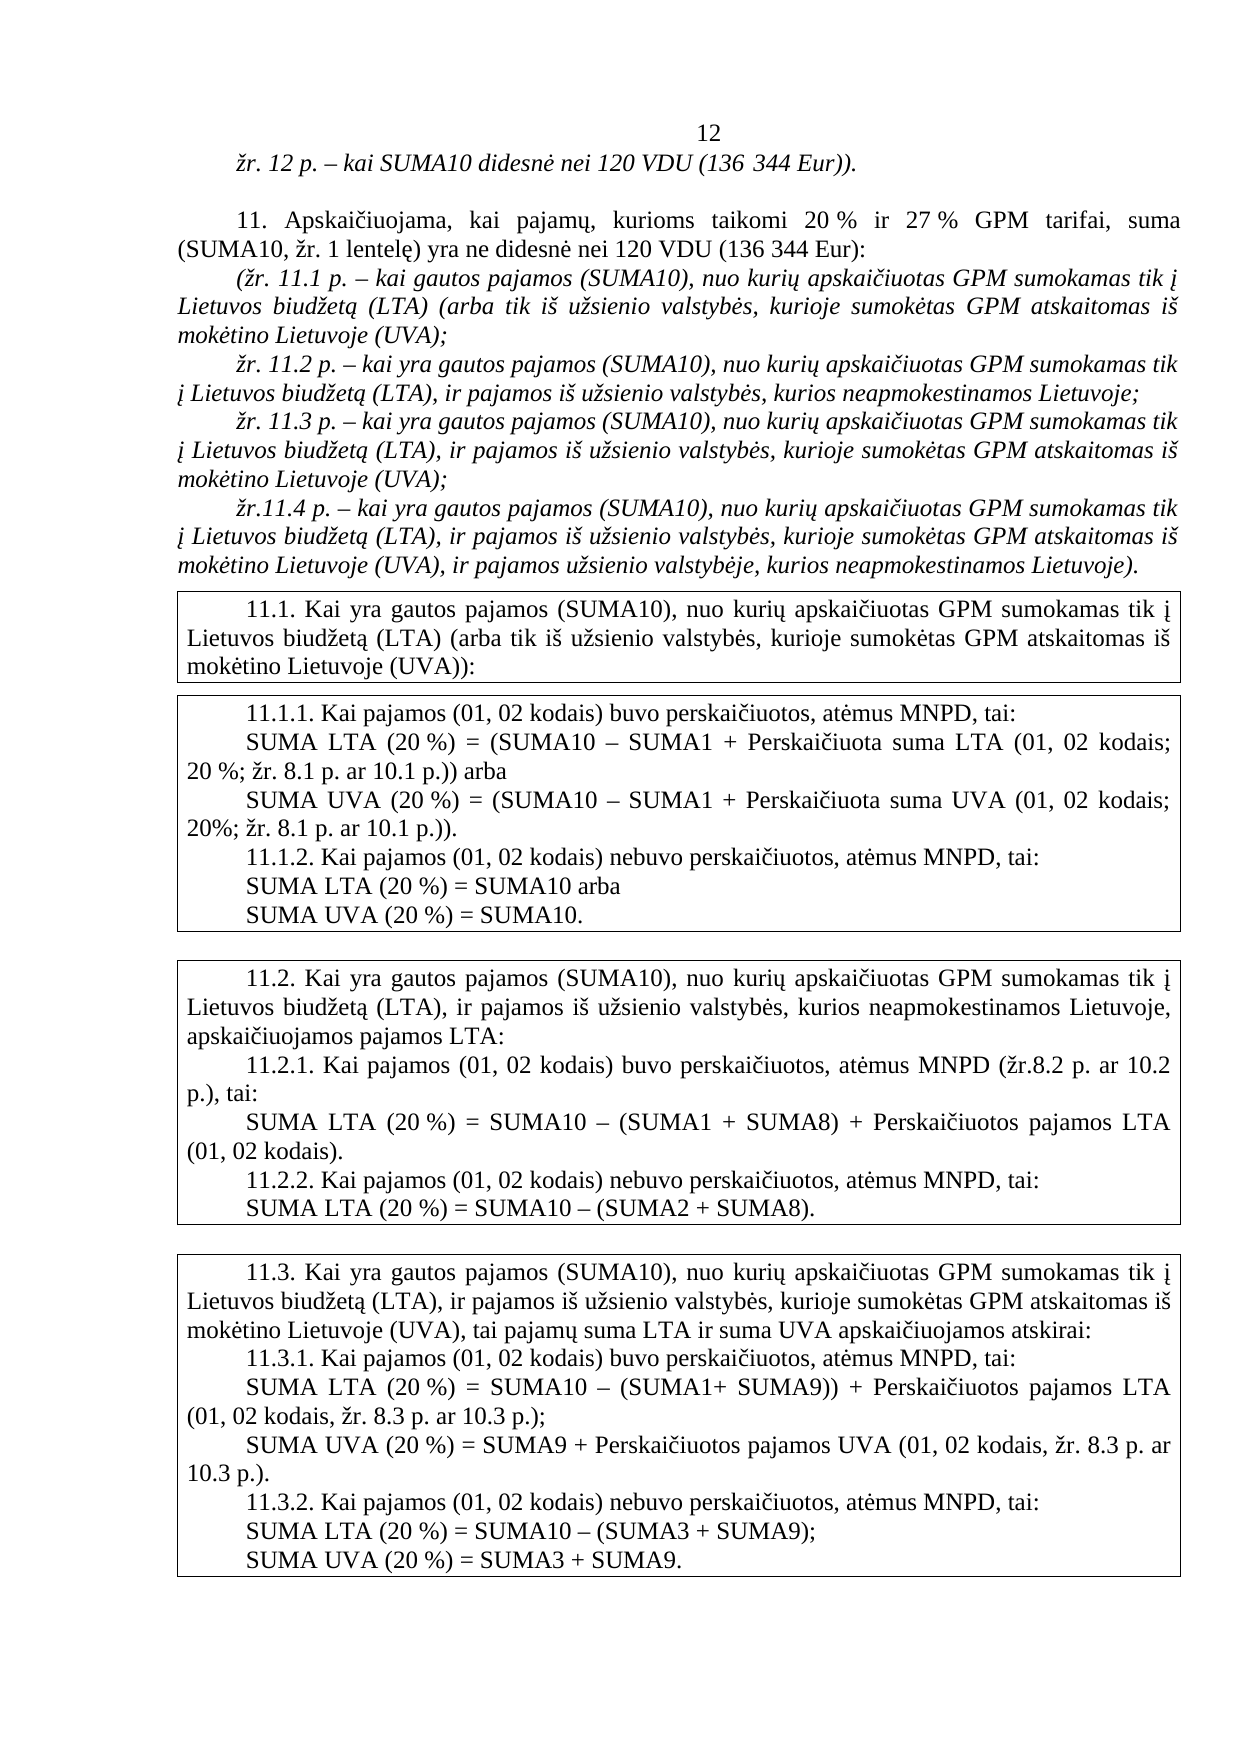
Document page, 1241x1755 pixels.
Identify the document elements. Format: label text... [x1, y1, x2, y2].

text SUMA UVA (20 %) = (SUMA10 – SUMA1 + Perskaičiuota suma UVA (01, 02 kodais; 20%; žr. 8.1 p. ar 10.1 p.)). [178, 782, 1180, 839]
text SUMA LTA (20 %) = SUMA10 – (SUMA1 + SUMA8) + Perskaičiuotos pajamos LTA (01, 02 kodais). [178, 1104, 1180, 1162]
text (žr. 11.1 p. – kai gautos pajamos (SUMA10), nuo kurių apskaičiuotas GPM sumokamas tik į Lietuvos biudžetą (LTA) (arba tik iš užsienio valstybės, kurioje sumokėtas GPM atskaitomas iš mokėtino Lietuvoje (UVA); [177, 263, 1181, 349]
text 11.3.2. Kai pajamos (01, 02 kodais) nebuvo perskaičiuotos, atėmus MNPD, tai: [178, 1484, 1180, 1513]
text žr. 12 p. – kai SUMA10 didesnė nei 120 VDU (136 344 Eur)). [177, 148, 1181, 176]
text 11.2. Kai yra gautos pajamos (SUMA10), nuo kurių apskaičiuotas GPM sumokamas tik į Lietuvos biudžetą (LTA), ir pajamos iš užsienio valstybės, kurios neapmokestinamos Lietuvoje, apskaičiuojamos pajamos LTA: [178, 961, 1180, 1047]
text 11.2.2. Kai pajamos (01, 02 kodais) nebuvo perskaičiuotos, atėmus MNPD, tai: [178, 1162, 1180, 1190]
text SUMA UVA (20 %) = SUMA10. [178, 897, 1180, 931]
text žr. 11.2 p. – kai yra gautos pajamos (SUMA10), nuo kurių apskaičiuotas GPM sumokamas tik į Lietuvos biudžetą (LTA), ir pajamos iš užsienio valstybės, kurios neapmokestinamos Lietuvoje; [177, 349, 1181, 406]
text SUMA UVA (20 %) = SUMA3 + SUMA9. [178, 1542, 1180, 1576]
text SUMA LTA (20 %) = SUMA10 arba [178, 868, 1180, 897]
text 11.1. Kai yra gautos pajamos (SUMA10), nuo kurių apskaičiuotas GPM sumokamas tik į Lietuvos biudžetą (LTA) (arba tik iš užsienio valstybės, kurioje sumokėtas GPM atskaitomas iš mokėtino Lietuvoje (UVA)): [178, 592, 1180, 682]
text SUMA LTA (20 %) = SUMA10 – (SUMA3 + SUMA9); [178, 1513, 1180, 1542]
text 11.2.1. Kai pajamos (01, 02 kodais) buvo perskaičiuotos, atėmus MNPD (žr.8.2 p. ar 10.2 p.), tai: [178, 1047, 1180, 1104]
text žr.11.4 p. – kai yra gautos pajamos (SUMA10), nuo kurių apskaičiuotas GPM sumokamas tik į Lietuvos biudžetą (LTA), ir pajamos iš užsienio valstybės, kurioje sumokėtas GPM atskaitomas iš mokėtino Lietuvoje (UVA), ir pajamos užsienio valstybėje, kurios neapmokestinamos Lietuvoje). [177, 493, 1181, 579]
text SUMA LTA (20 %) = (SUMA10 – SUMA1 + Perskaičiuota suma LTA (01, 02 kodais; 20 %; žr. 8.1 p. ar 10.1 p.)) arba [178, 724, 1180, 782]
text 11.3. Kai yra gautos pajamos (SUMA10), nuo kurių apskaičiuotas GPM sumokamas tik į Lietuvos biudžetą (LTA), ir pajamos iš užsienio valstybės, kurioje sumokėtas GPM atskaitomas iš mokėtino Lietuvoje (UVA), tai pajamų suma LTA ir suma UVA apskaičiuojamos atskirai: [178, 1255, 1180, 1340]
text 11. Apskaičiuojama, kai pajamų, kurioms taikomi 20 % ir 27 % GPM tarifai, suma (SUMA10, žr. 1 lentelę) yra ne didesnė nei 120 VDU (136 344 Eur): [177, 205, 1181, 263]
text SUMA LTA (20 %) = SUMA10 – (SUMA2 + SUMA8). [178, 1190, 1180, 1224]
text 11.1.2. Kai pajamos (01, 02 kodais) nebuvo perskaičiuotos, atėmus MNPD, tai: [178, 839, 1180, 868]
text SUMA LTA (20 %) = SUMA10 – (SUMA1+ SUMA9)) + Perskaičiuotos pajamos LTA (01, 02 kodais, žr. 8.3 p. ar 10.3 p.); [178, 1369, 1180, 1427]
text 11.3.1. Kai pajamos (01, 02 kodais) buvo perskaičiuotos, atėmus MNPD, tai: [178, 1340, 1180, 1369]
text SUMA UVA (20 %) = SUMA9 + Perskaičiuotos pajamos UVA (01, 02 kodais, žr. 8.3 p. ar 10.3 p.). [178, 1427, 1180, 1484]
text žr. 11.3 p. – kai yra gautos pajamos (SUMA10), nuo kurių apskaičiuotas GPM sumokamas tik į Lietuvos biudžetą (LTA), ir pajamos iš užsienio valstybės, kurioje sumokėtas GPM atskaitomas iš mokėtino Lietuvoje (UVA); [177, 406, 1181, 493]
text 11.1.1. Kai pajamos (01, 02 kodais) buvo perskaičiuotos, atėmus MNPD, tai: [178, 696, 1180, 724]
